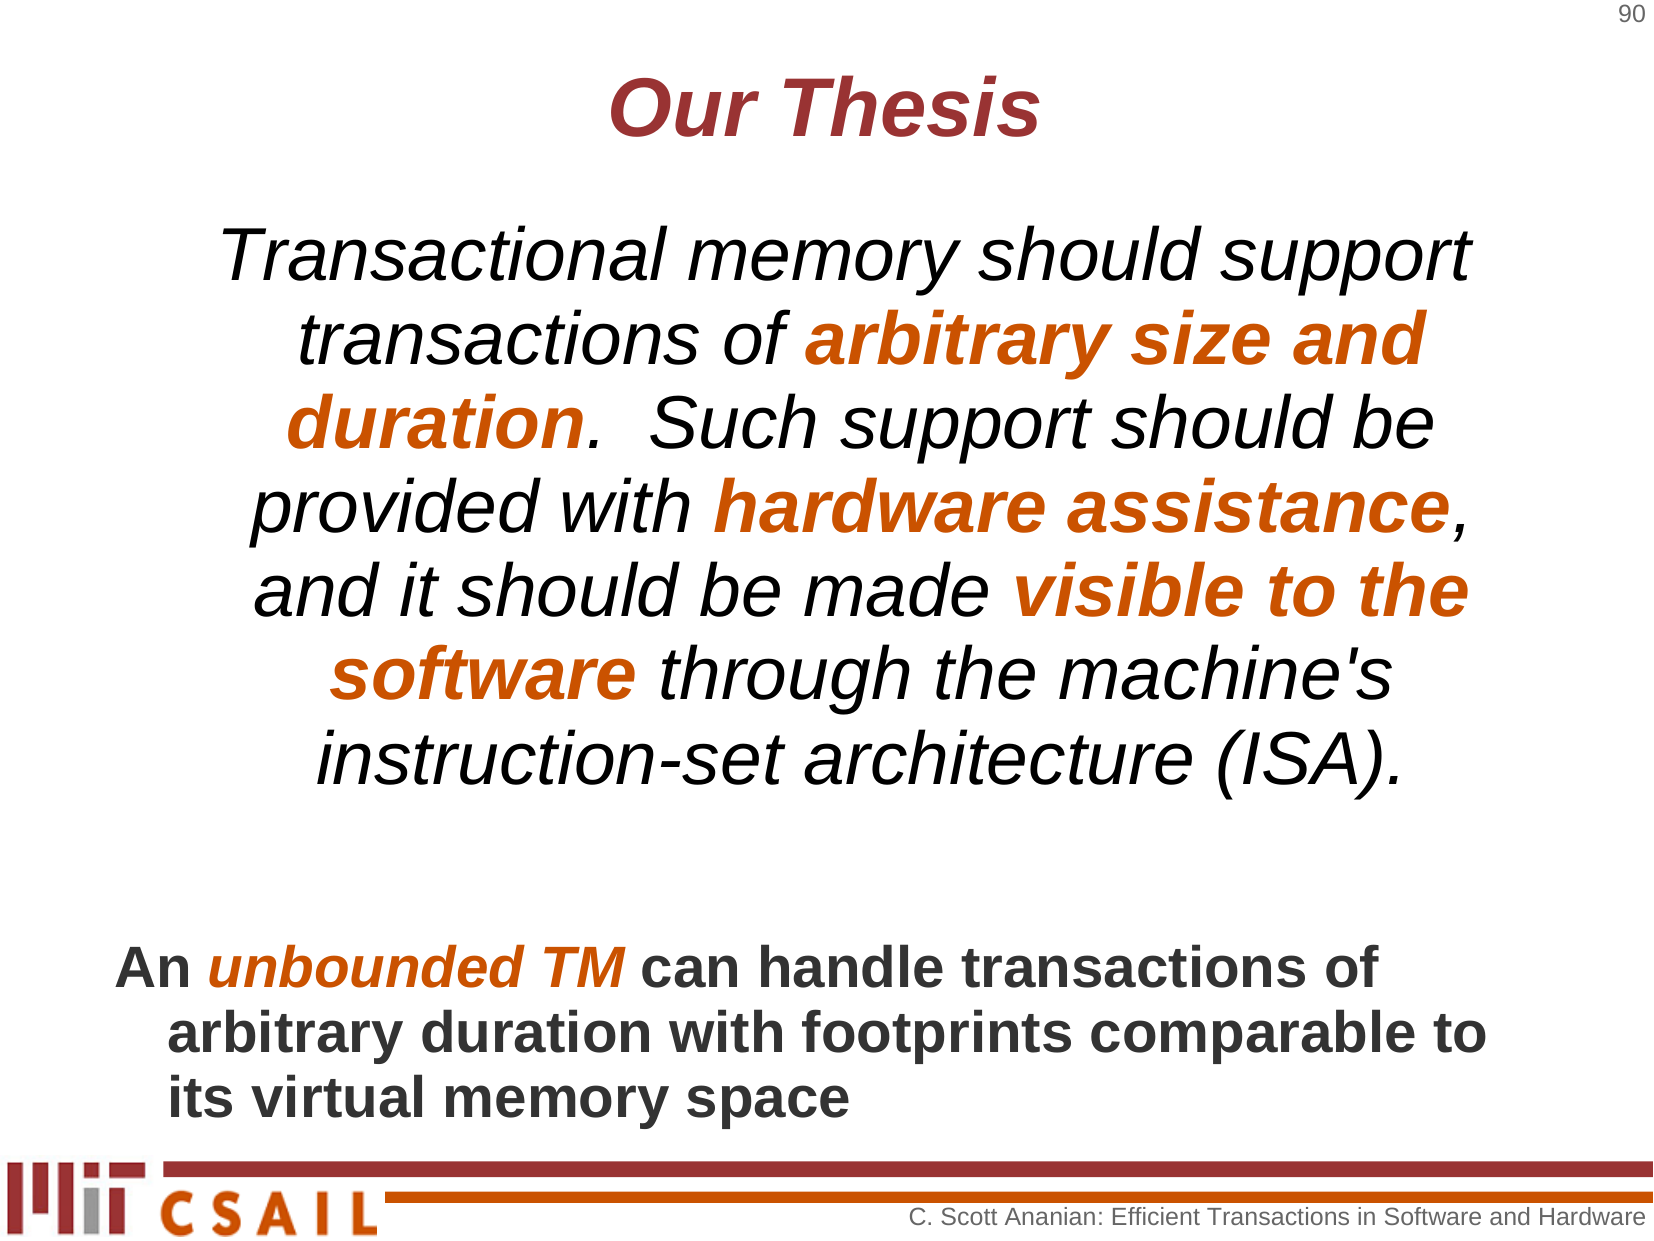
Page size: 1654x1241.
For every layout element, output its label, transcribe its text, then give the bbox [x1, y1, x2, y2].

title Our Thesis [51, 28, 1600, 187]
picture [0, 1155, 377, 1237]
text_box An unbounded TM can handle transactions of arbitrary duration with footprints comparable to its virtual memory space [96, 934, 1557, 1130]
subtitle Transactional memory should support transactions of arbitrary size and duration. Such support should be provided with hardware assistance, and it should be made visible to the software through the machine's instruction-set architecture (ISA). [116, 193, 1537, 819]
